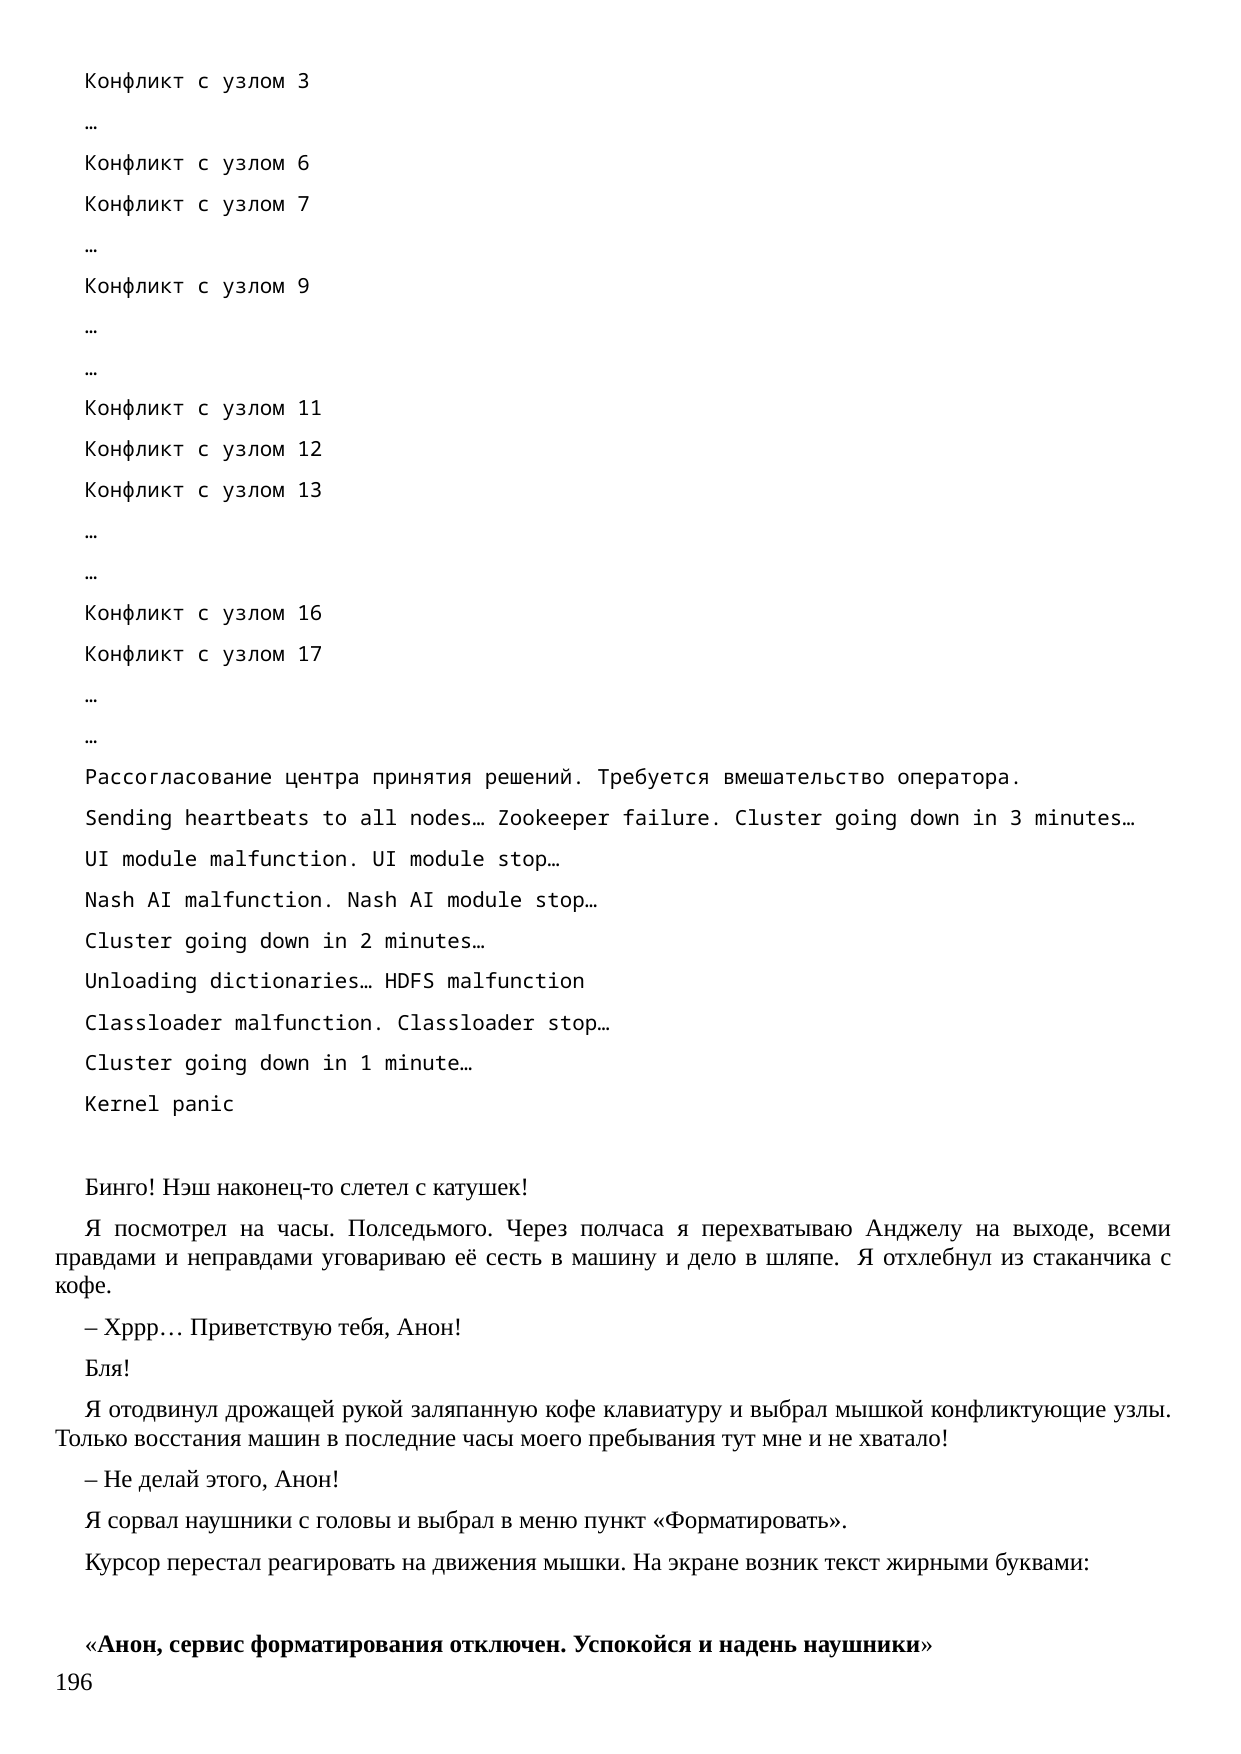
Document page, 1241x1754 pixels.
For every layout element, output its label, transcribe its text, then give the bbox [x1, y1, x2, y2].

text Cluster going down in 2 minutes… [55, 926, 1173, 954]
text «Анон, сервис форматирования отключен. Успокойся и надень наушники» [55, 1629, 1173, 1658]
text Я сорвал наушники с головы и выбрал в меню пункт «Форматировать». [55, 1505, 1173, 1534]
text … [55, 557, 1173, 586]
text Конфликт с узлом 9 [55, 271, 1173, 299]
text UI module malfunction. UI module stop… [55, 844, 1173, 872]
text Cluster going down in 1 minute… [55, 1048, 1173, 1077]
text Unloading dictionaries… HDFS malfunction [55, 967, 1173, 995]
text Nash AI malfunction. Nash AI module stop… [55, 885, 1173, 913]
text Курсор перестал реагировать на движения мышки. На экране возник текст жирными буквами: [55, 1547, 1173, 1575]
text … [55, 680, 1173, 708]
text Конфликт с узлом 7 [55, 189, 1173, 217]
text … [55, 516, 1173, 545]
text Конфликт с узлом 12 [55, 434, 1173, 463]
text Конфликт с узлом 17 [55, 639, 1173, 668]
text … [55, 353, 1173, 381]
text – Хррр… Приветствую тебя, Анон! [55, 1312, 1173, 1340]
text Конфликт с узлом 16 [55, 598, 1173, 627]
text Я отодвинул дрожащей рукой заляпанную кофе клавиатуру и выбрал мышкой конфликтующие узлы. Только восстания машин в последние часы моего пребывания тут мне и не хватало! [55, 1394, 1173, 1452]
text Я посмотрел на часы. Полседьмого. Через полчаса я перехватываю Анджелу на выходе, всеми правдами и неправдами уговариваю её сесть в машину и дело в шляпе. Я отхлебнул из стаканчика с кофе. [55, 1213, 1173, 1299]
text Конфликт с узлом 3 [55, 66, 1173, 94]
text … [55, 312, 1173, 340]
text Бинго! Нэш наконец-то слетел с катушек! [55, 1172, 1173, 1200]
text … [55, 230, 1173, 258]
text … [55, 107, 1173, 135]
text Рассогласование центра принятия решений. Требуется вмешательство оператора. [55, 762, 1173, 790]
text Конфликт с узлом 11 [55, 393, 1173, 422]
text Конфликт с узлом 13 [55, 475, 1173, 504]
text … [55, 721, 1173, 749]
text Бля! [55, 1353, 1173, 1382]
text Конфликт с узлом 6 [55, 148, 1173, 176]
text Classloader malfunction. Classloader stop… [55, 1008, 1173, 1036]
text Kernel panic [55, 1089, 1173, 1118]
text – Не делай этого, Анон! [55, 1464, 1173, 1493]
text Sending heartbeats to all nodes… Zookeeper failure. Cluster going down in 3 minutes… [55, 803, 1173, 831]
